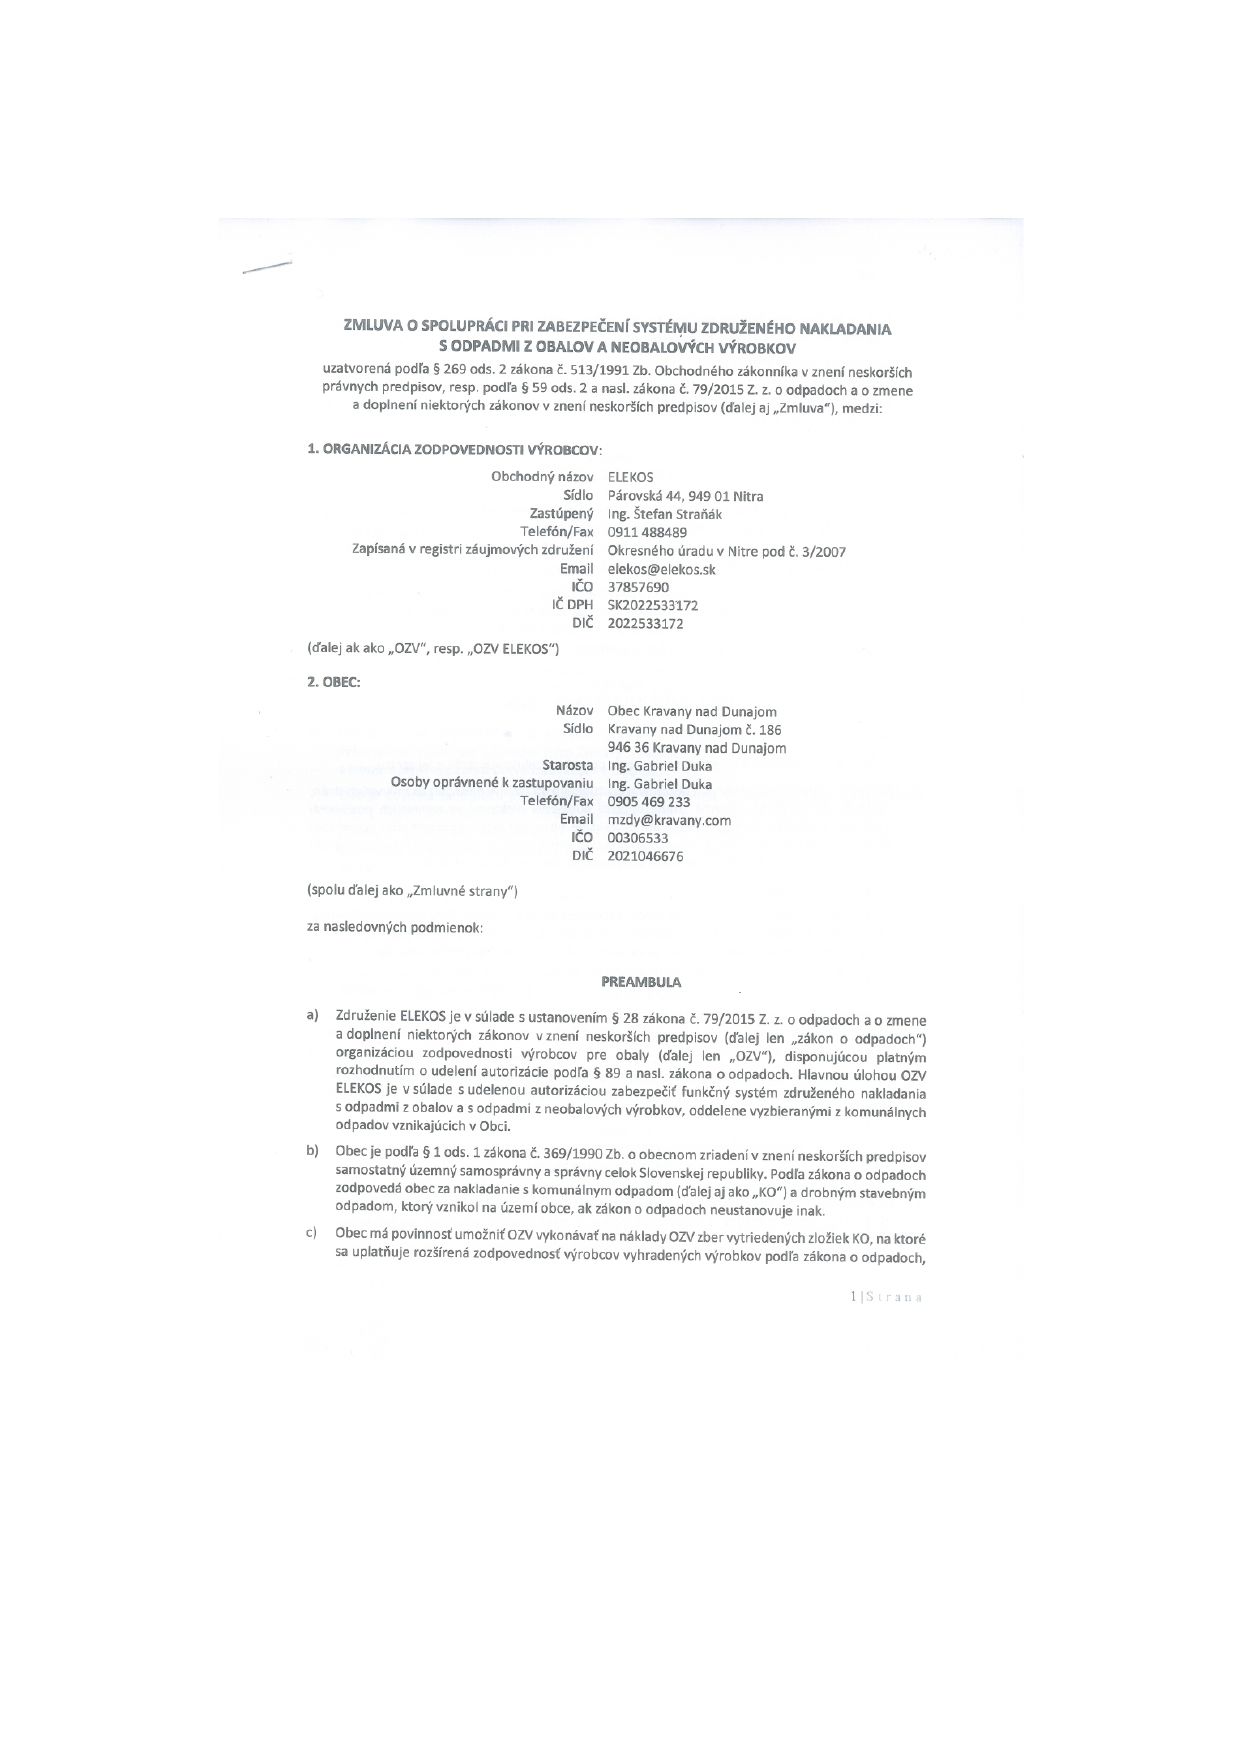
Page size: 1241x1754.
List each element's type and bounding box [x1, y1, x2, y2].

picture [118, 118, 1123, 1538]
